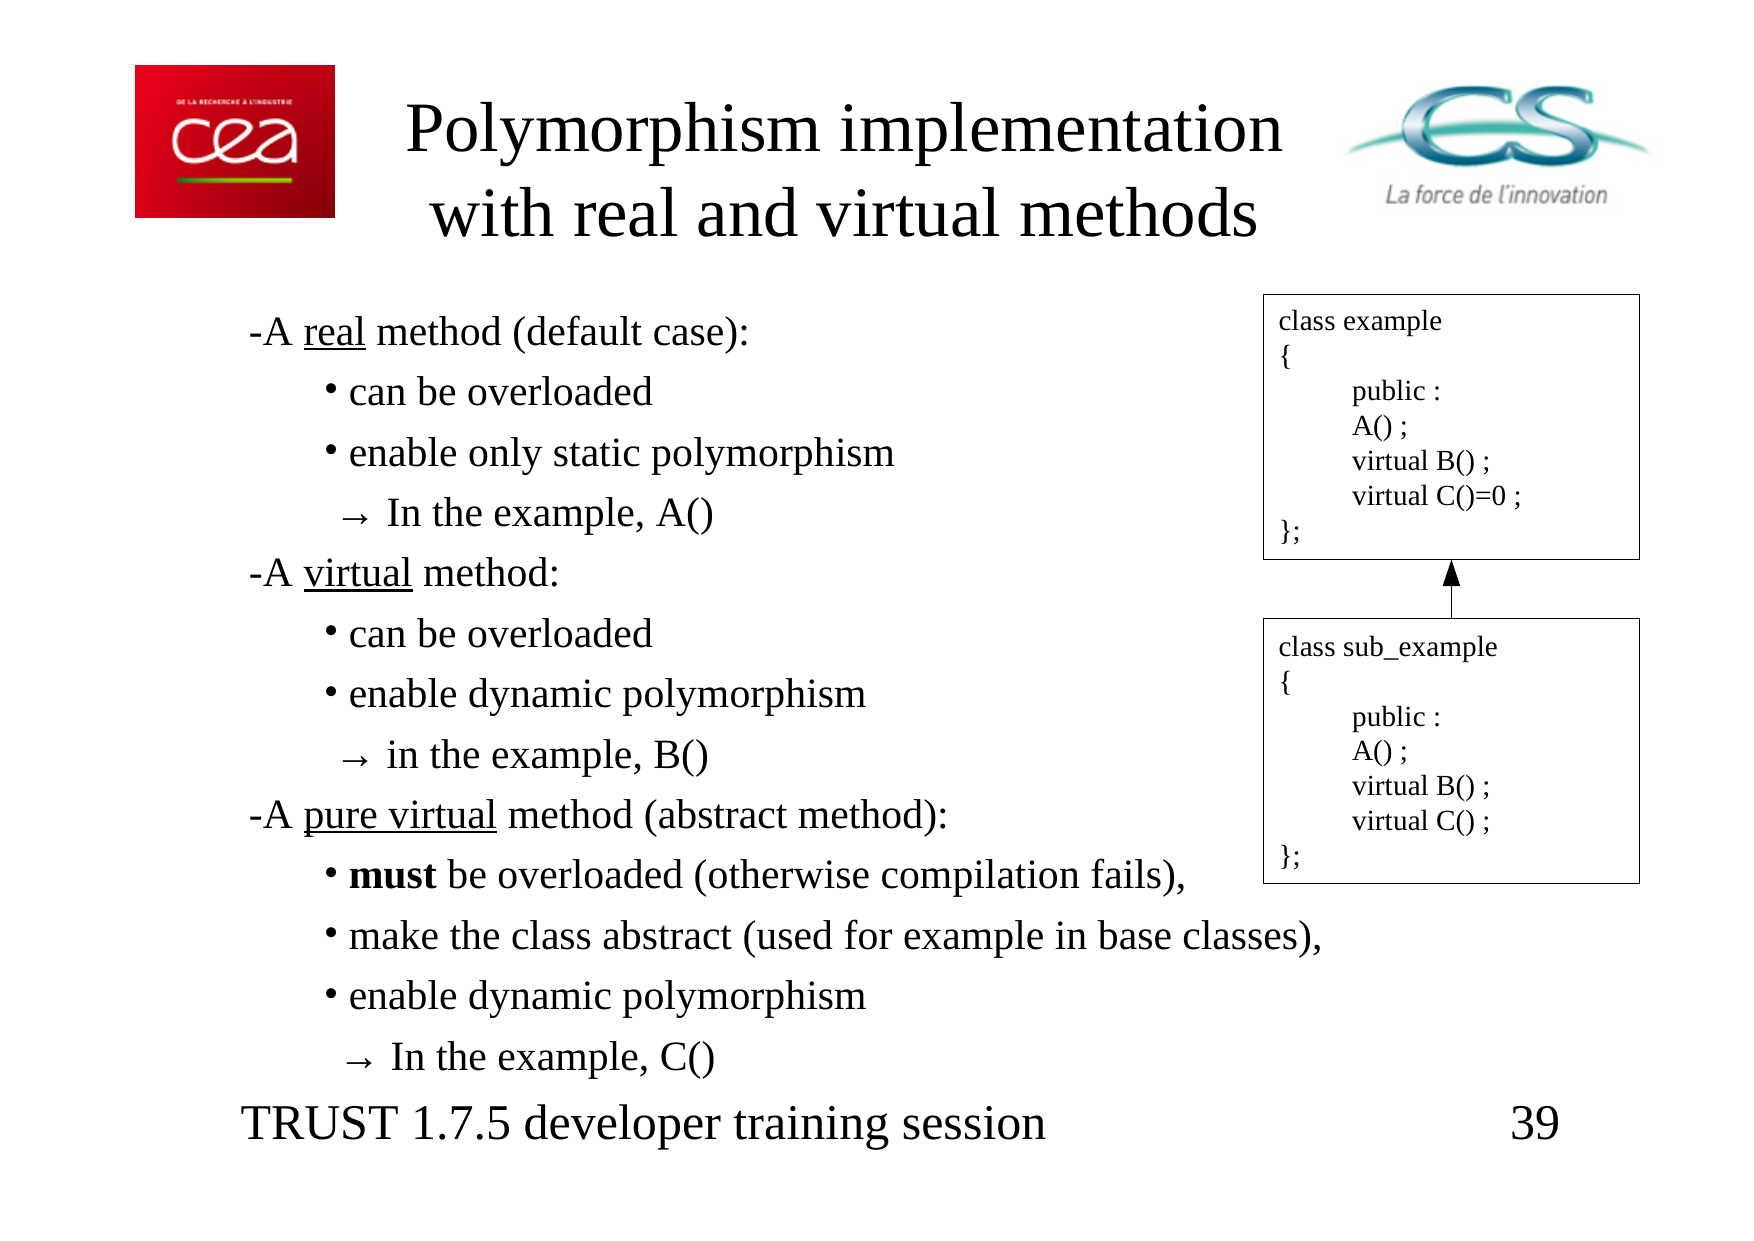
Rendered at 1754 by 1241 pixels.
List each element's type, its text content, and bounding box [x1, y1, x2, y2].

picture [135, 65, 169, 218]
text_box -A real method (default case): can be overloaded enable only static polymorphism → In the example, A() -A virtual method: can be overloaded enable dynamic polymorphism → in the example, B() -A pure virtual method (abstract method): must be overloaded (otherwise compilation fails), make the class abstract (used for example in base classes), enable dynamic polymorphism → In the example, C() [233, 295, 1651, 1087]
picture [1521, 73, 1662, 218]
title Polymorphism implementation with real and virtual methods [169, 61, 1521, 271]
text_box class sub_example { public : A() ; virtual B() ; virtual C() ; }; [1264, 619, 1639, 883]
text_box class example { public : A() ; virtual B() ; virtual C()=0 ; }; [1263, 294, 1640, 560]
